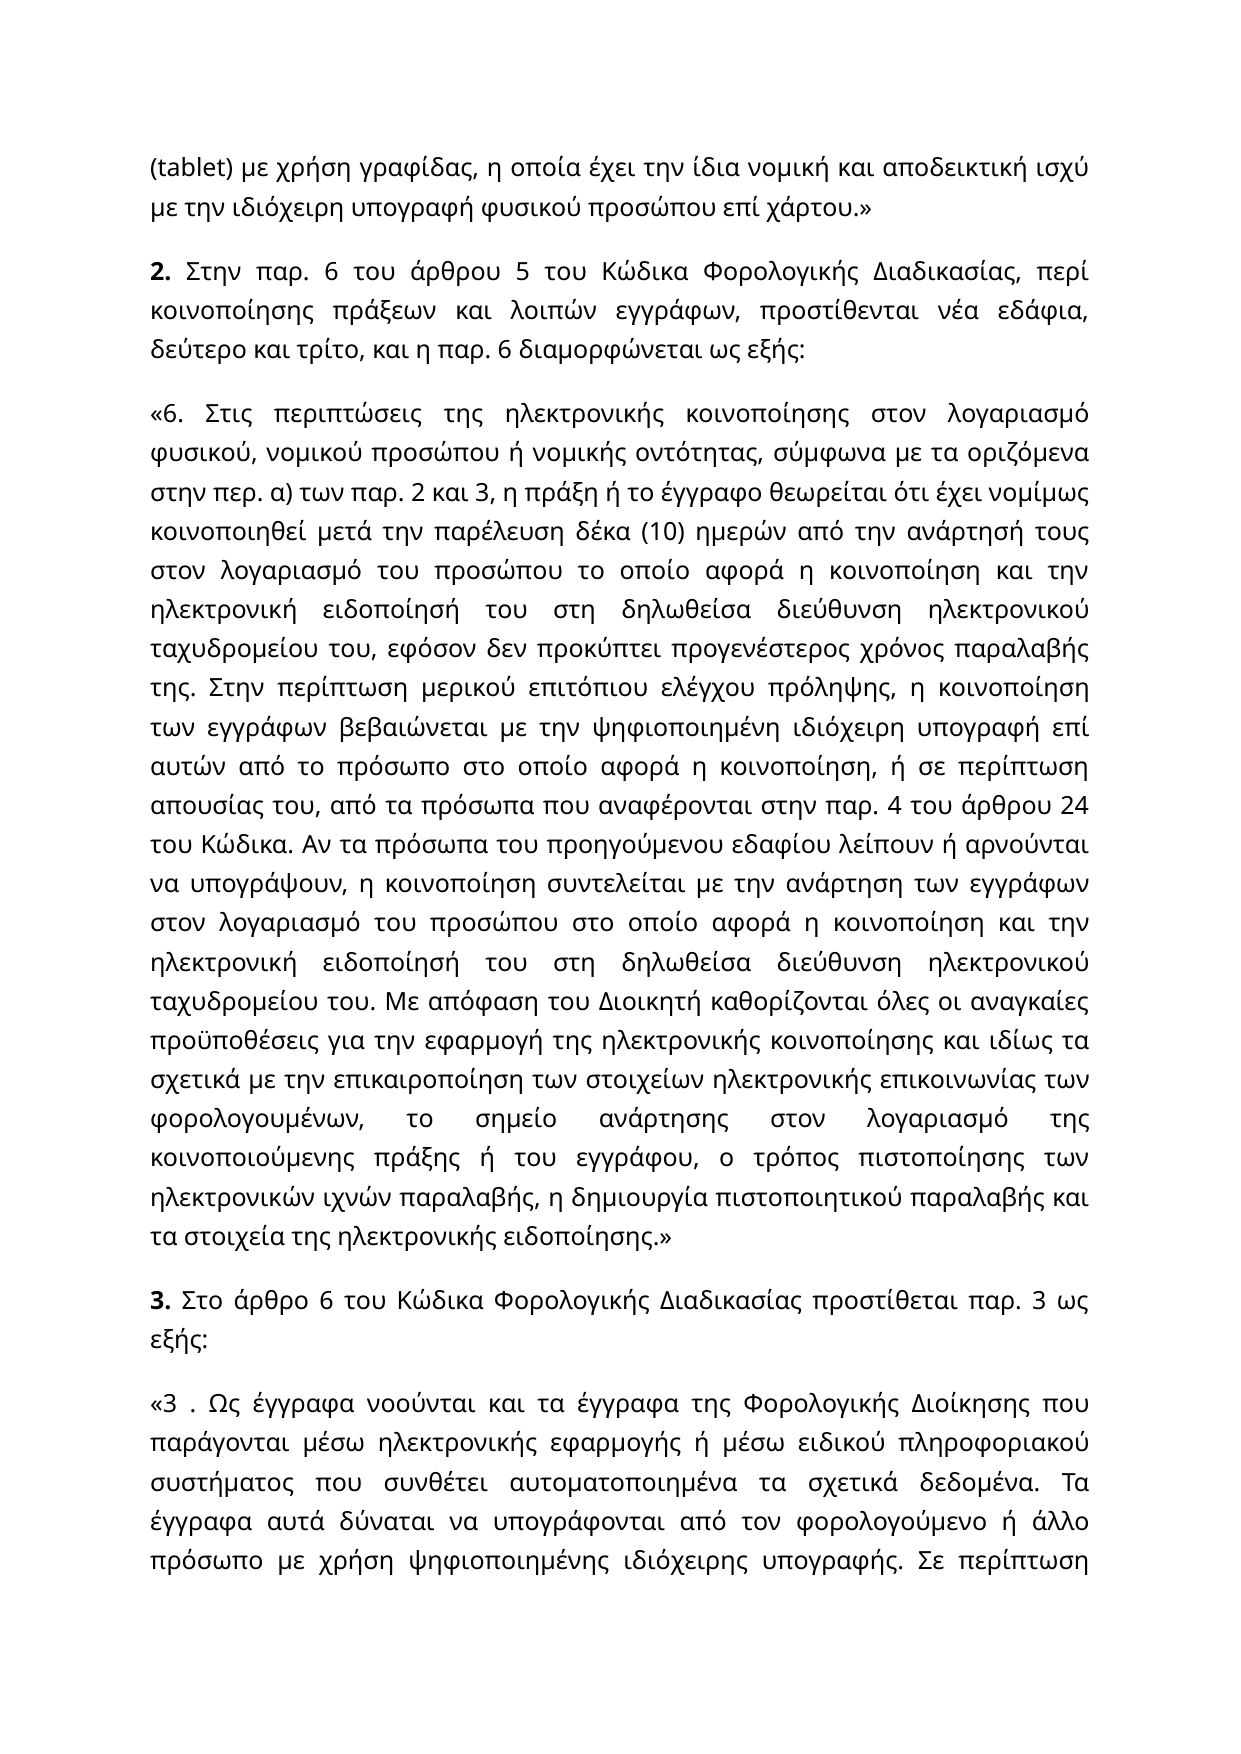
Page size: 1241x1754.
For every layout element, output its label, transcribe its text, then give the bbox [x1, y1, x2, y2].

text «3 . Ως έγγραφα νοούνται και τα έγγραφα της Φορολογικής Διοίκησης που παράγονται μέσω ηλεκτρονικής εφαρμογής ή μέσω ειδικού πληροφοριακού συστήματος που συνθέτει αυτοματοποιημένα τα σχετικά δεδομένα. Τα έγγραφα αυτά δύναται να υπογράφονται από τον φορολογούμενο ή άλλο πρόσωπο με χρήση ψηφιοποιημένης ιδιόχειρης υπογραφής. Σε περίπτωση [150, 1386, 1090, 1577]
text 3. Στο άρθρο 6 του Κώδικα Φορολογικής Διαδικασίας προστίθεται παρ. 3 ως εξής: [150, 1282, 1090, 1356]
text 2. Στην παρ. 6 του άρθρου 5 του Κώδικα Φορολογικής Διαδικασίας, περί κοινοποίησης πράξεων και λοιπών εγγράφων, προστίθενται νέα εδάφια, δεύτερο και τρίτο, και η παρ. 6 διαμορφώνεται ως εξής: [150, 253, 1090, 366]
text (tablet) με χρήση γραφίδας, η οποία έχει την ίδια νομική και αποδεικτική ισχύ με την ιδιόχειρη υπογραφή φυσικού προσώπου επί χάρτου.» [150, 150, 1090, 223]
text «6. Στις περιπτώσεις της ηλεκτρονικής κοινοποίησης στον λογαριασμό φυσικού, νομικού προσώπου ή νομικής οντότητας, σύμφωνα με τα οριζόμενα στην περ. α) των παρ. 2 και 3, η πράξη ή το έγγραφο θεωρείται ότι έχει νομίμως κοινοποιηθεί μετά την παρέλευση δέκα (10) ημερών από την ανάρτησή τους στον λογαριασμό του προσώπου το οποίο αφορά η κοινοποίηση και την ηλεκτρονική ειδοποίησή του στη δηλωθείσα διεύθυνση ηλεκτρονικού ταχυδρομείου του, εφόσον δεν προκύπτει προγενέστερος χρόνος παραλαβής της. Στην περίπτωση μερικού επιτόπιου ελέγχου πρόληψης, η κοινοποίηση των εγγράφων βεβαιώνεται με την ψηφιοποιημένη ιδιόχειρη υπογραφή επί αυτών από το πρόσωπο στο οποίο αφορά η κοινοποίηση, ή σε περίπτωση απουσίας του, από τα πρόσωπα που αναφέρονται στην παρ. 4 του άρθρου 24 του Κώδικα. Αν τα πρόσωπα του προηγούμενου εδαφίου λείπουν ή αρνούνται να υπογράψουν, η κοινοποίηση συντελείται με την ανάρτηση των εγγράφων στον λογαριασμό του προσώπου στο οποίο αφορά η κοινοποίηση και την ηλεκτρονική ειδοποίησή του στη δηλωθείσα διεύθυνση ηλεκτρονικού ταχυδρομείου του. Με απόφαση του Διοικητή καθορίζονται όλες οι αναγκαίες προϋποθέσεις για την εφαρμογή της ηλεκτρονικής κοινοποίησης και ιδίως τα σχετικά με την επικαιροποίηση των στοιχείων ηλεκτρονικής επικοινωνίας των φορολογουμένων, το σημείο ανάρτησης στον λογαριασμό της κοινοποιούμενης πράξης ή του εγγράφου, ο τρόπος πιστοποίησης των ηλεκτρονικών ιχνών παραλαβής, η δημιουργία πιστοποιητικού παραλαβής και τα στοιχεία της ηλεκτρονικής ειδοποίησης.» [150, 396, 1090, 1252]
